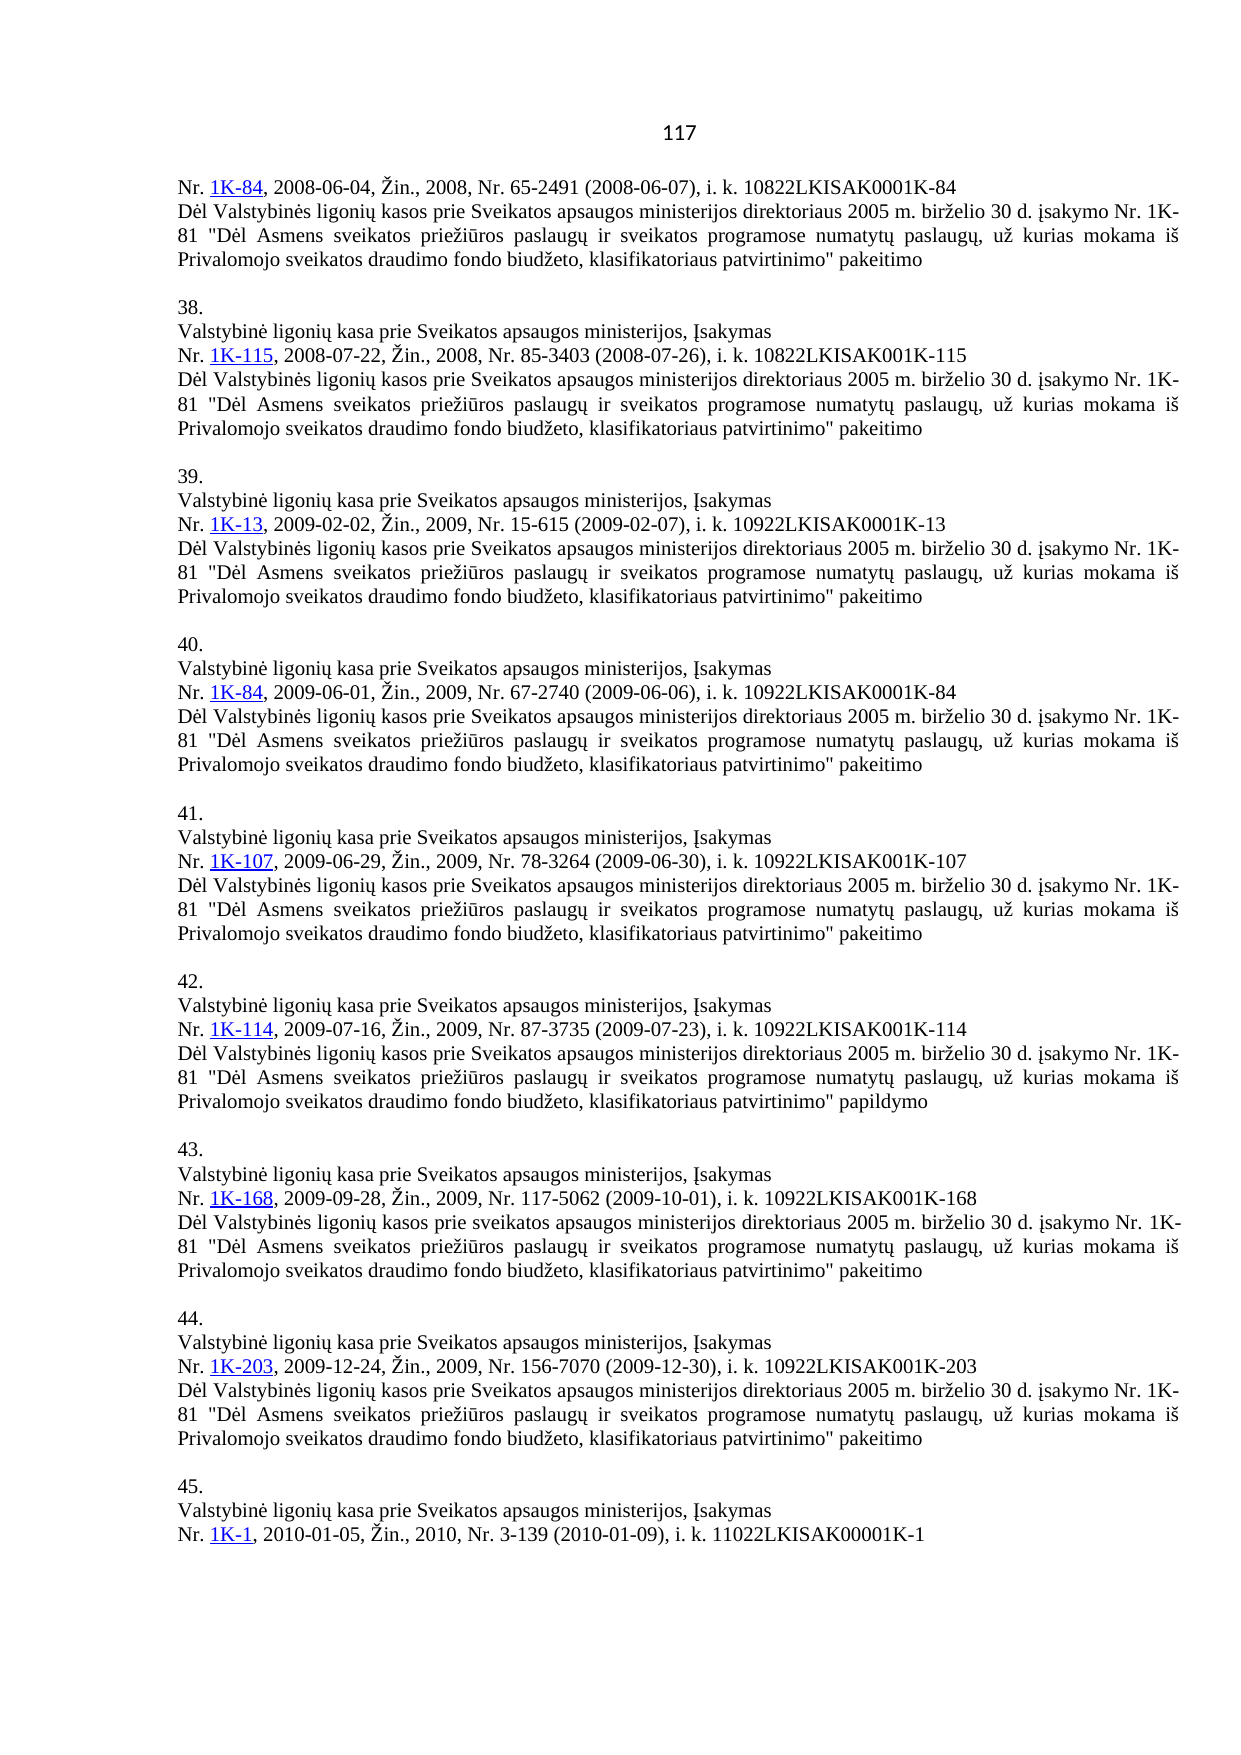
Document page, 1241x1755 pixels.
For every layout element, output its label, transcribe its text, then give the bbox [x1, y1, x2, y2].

text Dėl Valstybinės ligonių kasos prie Sveikatos apsaugos ministerijos direktoriaus 2005 m. birželio 30 d. įsakymo Nr. 1K-81 "Dėl Asmens sveikatos priežiūros paslaugų ir sveikatos programose numatytų paslaugų, už kurias mokama iš Privalomojo sveikatos draudimo fondo biudžeto, klasifikatoriaus patvirtinimo" pakeitimo [177, 704, 1181, 776]
text Valstybinė ligonių kasa prie Sveikatos apsaugos ministerijos, Įsakymas [177, 1330, 1181, 1354]
text 44. [177, 1306, 1181, 1330]
text Valstybinė ligonių kasa prie Sveikatos apsaugos ministerijos, Įsakymas [177, 1498, 1181, 1522]
text Valstybinė ligonių kasa prie Sveikatos apsaugos ministerijos, Įsakymas [177, 319, 1181, 343]
text Nr. 1K-203, 2009-12-24, Žin., 2009, Nr. 156-7070 (2009-12-30), i. k. 10922LKISAK001K-203 [177, 1354, 1181, 1378]
text Dėl Valstybinės ligonių kasos prie sveikatos apsaugos ministerijos direktoriaus 2005 m. birželio 30 d. įsakymo Nr. 1K-81 "Dėl Asmens sveikatos priežiūros paslaugų ir sveikatos programose numatytų paslaugų, už kurias mokama iš Privalomojo sveikatos draudimo fondo biudžeto, klasifikatoriaus patvirtinimo" pakeitimo [177, 1209, 1181, 1282]
text Dėl Valstybinės ligonių kasos prie Sveikatos apsaugos ministerijos direktoriaus 2005 m. birželio 30 d. įsakymo Nr. 1K-81 "Dėl Asmens sveikatos priežiūros paslaugų ir sveikatos programose numatytų paslaugų, už kurias mokama iš Privalomojo sveikatos draudimo fondo biudžeto, klasifikatoriaus patvirtinimo" pakeitimo [177, 367, 1181, 439]
text Dėl Valstybinės ligonių kasos prie Sveikatos apsaugos ministerijos direktoriaus 2005 m. birželio 30 d. įsakymo Nr. 1K-81 "Dėl Asmens sveikatos priežiūros paslaugų ir sveikatos programose numatytų paslaugų, už kurias mokama iš Privalomojo sveikatos draudimo fondo biudžeto, klasifikatoriaus patvirtinimo" pakeitimo [177, 873, 1181, 945]
text Dėl Valstybinės ligonių kasos prie Sveikatos apsaugos ministerijos direktoriaus 2005 m. birželio 30 d. įsakymo Nr. 1K-81 "Dėl Asmens sveikatos priežiūros paslaugų ir sveikatos programose numatytų paslaugų, už kurias mokama iš Privalomojo sveikatos draudimo fondo biudžeto, klasifikatoriaus patvirtinimo" pakeitimo [177, 536, 1181, 608]
text Valstybinė ligonių kasa prie Sveikatos apsaugos ministerijos, Įsakymas [177, 656, 1181, 680]
text 43. [177, 1137, 1181, 1161]
text Dėl Valstybinės ligonių kasos prie Sveikatos apsaugos ministerijos direktoriaus 2005 m. birželio 30 d. įsakymo Nr. 1K-81 "Dėl Asmens sveikatos priežiūros paslaugų ir sveikatos programose numatytų paslaugų, už kurias mokama iš Privalomojo sveikatos draudimo fondo biudžeto, klasifikatoriaus patvirtinimo" papildymo [177, 1041, 1181, 1113]
text Dėl Valstybinės ligonių kasos prie Sveikatos apsaugos ministerijos direktoriaus 2005 m. birželio 30 d. įsakymo Nr. 1K-81 "Dėl Asmens sveikatos priežiūros paslaugų ir sveikatos programose numatytų paslaugų, už kurias mokama iš Privalomojo sveikatos draudimo fondo biudžeto, klasifikatoriaus patvirtinimo" pakeitimo [177, 1378, 1181, 1450]
text Valstybinė ligonių kasa prie Sveikatos apsaugos ministerijos, Įsakymas [177, 824, 1181, 849]
text 45. [177, 1474, 1181, 1498]
text 38. [177, 295, 1181, 319]
text Nr. 1K-13, 2009-02-02, Žin., 2009, Nr. 15-615 (2009-02-07), i. k. 10922LKISAK0001K-13 [177, 512, 1181, 536]
text 40. [177, 632, 1181, 656]
text Nr. 1K-115, 2008-07-22, Žin., 2008, Nr. 85-3403 (2008-07-26), i. k. 10822LKISAK001K-115 [177, 343, 1181, 367]
text Valstybinė ligonių kasa prie Sveikatos apsaugos ministerijos, Įsakymas [177, 488, 1181, 512]
text Nr. 1K-168, 2009-09-28, Žin., 2009, Nr. 117-5062 (2009-10-01), i. k. 10922LKISAK001K-168 [177, 1186, 1181, 1209]
text Valstybinė ligonių kasa prie Sveikatos apsaugos ministerijos, Įsakymas [177, 1161, 1181, 1186]
text Nr. 1K-107, 2009-06-29, Žin., 2009, Nr. 78-3264 (2009-06-30), i. k. 10922LKISAK001K-107 [177, 849, 1181, 873]
text Nr. 1K-84, 2008-06-04, Žin., 2008, Nr. 65-2491 (2008-06-07), i. k. 10822LKISAK0001K-84 [177, 175, 1181, 199]
text Nr. 1K-1, 2010-01-05, Žin., 2010, Nr. 3-139 (2010-01-09), i. k. 11022LKISAK00001K-1 [177, 1522, 1181, 1546]
text 39. [177, 464, 1181, 488]
text Valstybinė ligonių kasa prie Sveikatos apsaugos ministerijos, Įsakymas [177, 993, 1181, 1017]
text Nr. 1K-114, 2009-07-16, Žin., 2009, Nr. 87-3735 (2009-07-23), i. k. 10922LKISAK001K-114 [177, 1017, 1181, 1041]
text 41. [177, 801, 1181, 824]
text Dėl Valstybinės ligonių kasos prie Sveikatos apsaugos ministerijos direktoriaus 2005 m. birželio 30 d. įsakymo Nr. 1K-81 "Dėl Asmens sveikatos priežiūros paslaugų ir sveikatos programose numatytų paslaugų, už kurias mokama iš Privalomojo sveikatos draudimo fondo biudžeto, klasifikatoriaus patvirtinimo" pakeitimo [177, 199, 1181, 271]
text 42. [177, 969, 1181, 993]
text Nr. 1K-84, 2009-06-01, Žin., 2009, Nr. 67-2740 (2009-06-06), i. k. 10922LKISAK0001K-84 [177, 680, 1181, 704]
